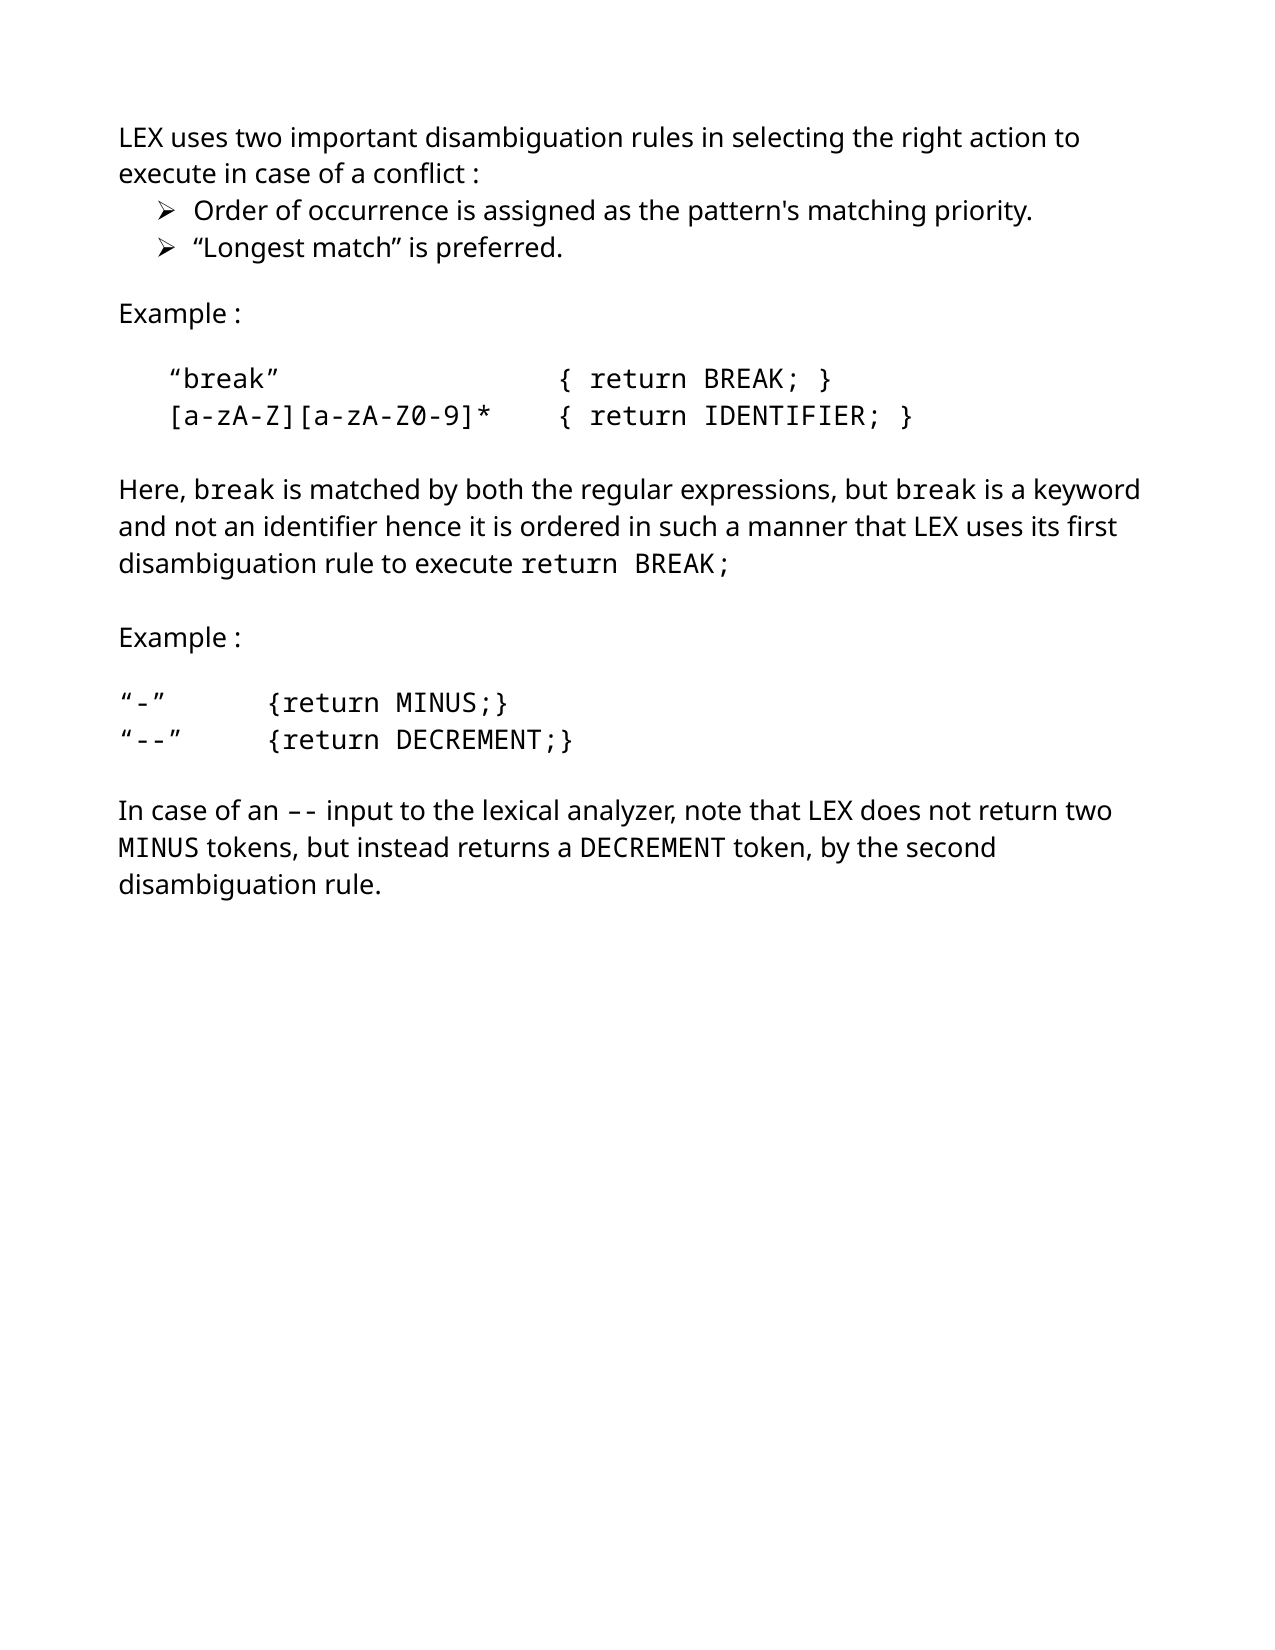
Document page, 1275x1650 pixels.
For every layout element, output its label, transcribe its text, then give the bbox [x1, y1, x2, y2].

text “--” {return DECREMENT;} [118, 721, 1157, 757]
text Example : [118, 294, 1157, 331]
text LEX uses two important disambiguation rules in selecting the right action to execute in case of a conflict : [118, 118, 1157, 192]
list Order of occurrence is assigned as the pattern's matching priority. [156, 192, 1157, 229]
text [a-zA-Z][a-zA-Z0-9]* { return IDENTIFIER; } [118, 397, 1157, 434]
list “Longest match” is preferred. [156, 229, 1157, 266]
text “-” {return MINUS;} [118, 684, 1157, 721]
text Here, break is matched by both the regular expressions, but break is a keyword and not an identifier hence it is ordered in such a manner that LEX uses its first disambiguation rule to execute return BREAK; [118, 471, 1157, 581]
text In case of an –- input to the lexical analyzer, note that LEX does not return two MINUS tokens, but instead returns a DECREMENT token, by the second disambiguation rule. [118, 792, 1157, 902]
text Example : [118, 618, 1157, 655]
text “break” { return BREAK; } [118, 360, 1157, 397]
